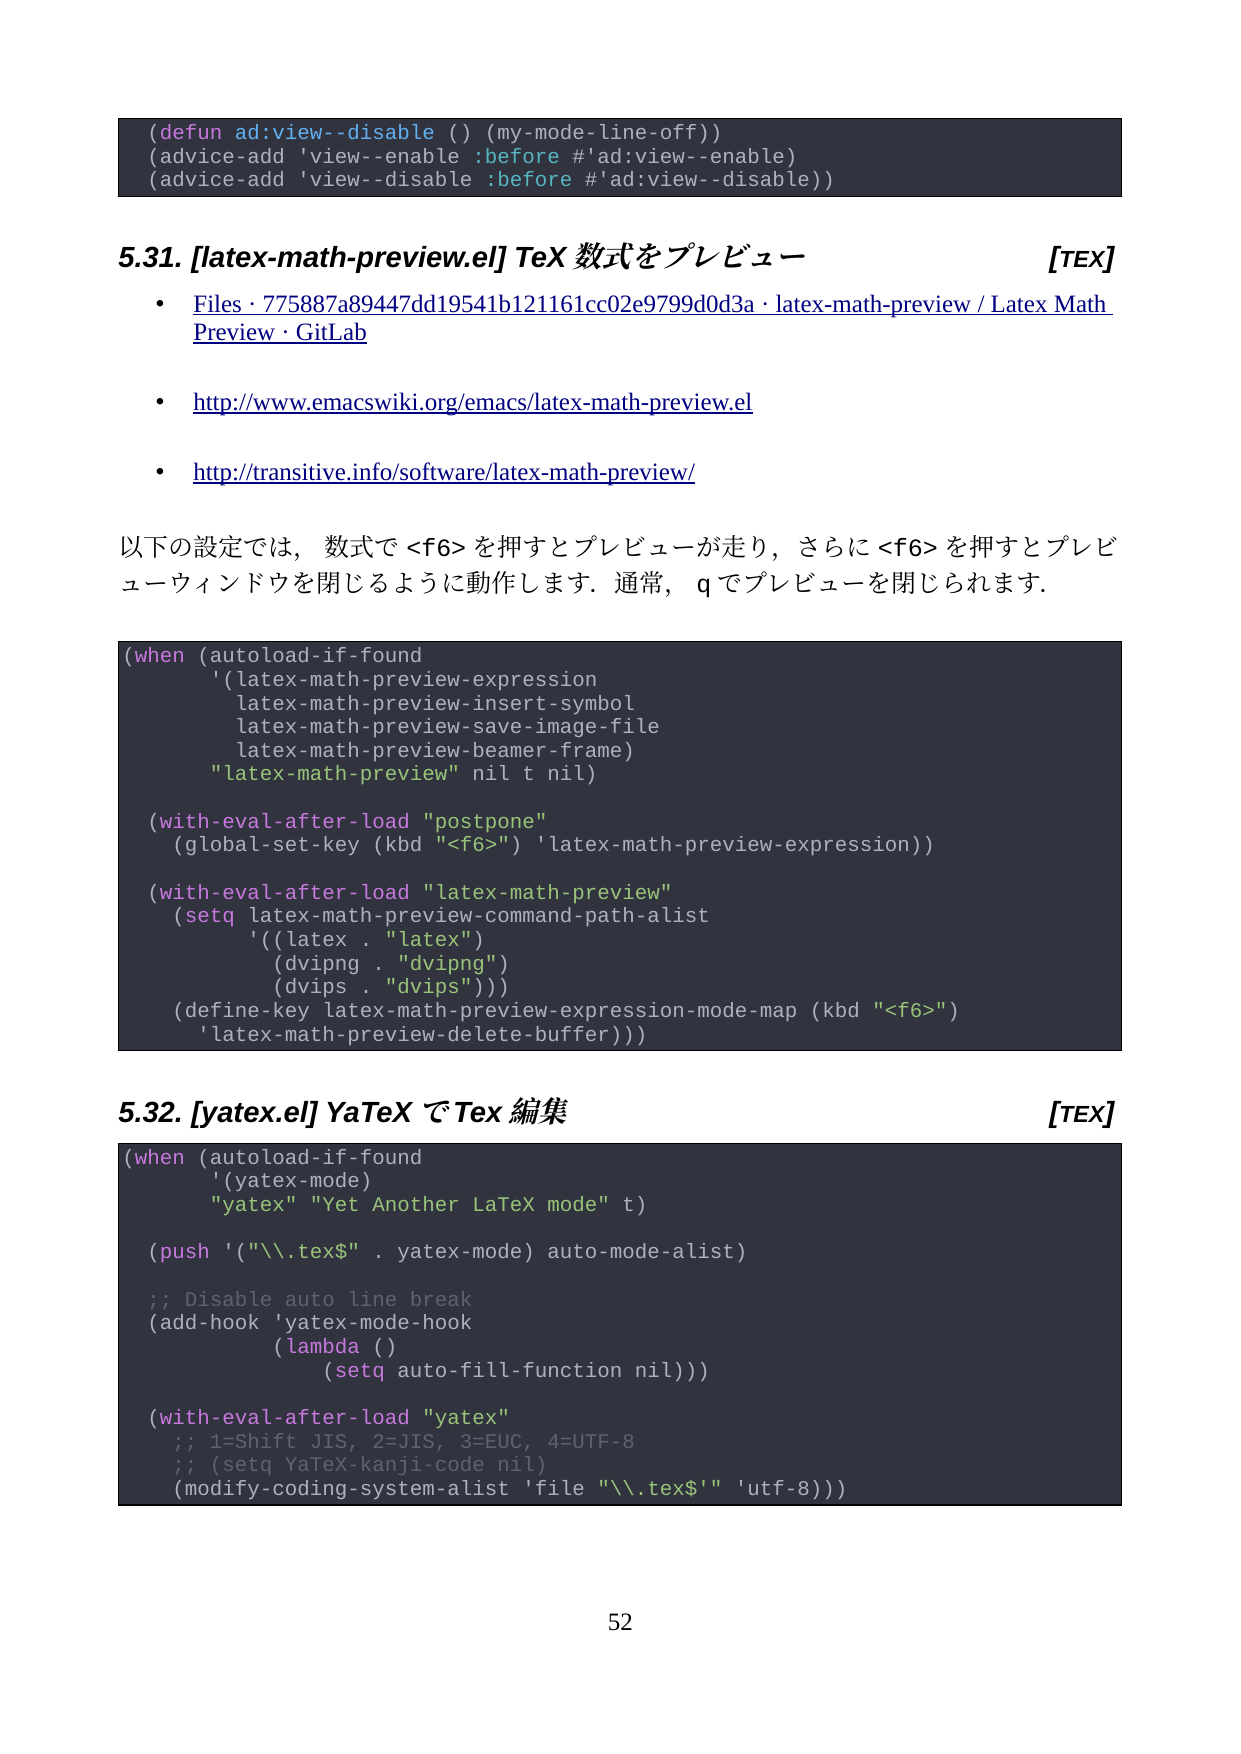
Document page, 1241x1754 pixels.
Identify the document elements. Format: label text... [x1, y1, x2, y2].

list http://transitive.info/software/latex-math-preview/ [156, 457, 1122, 515]
text (with-eval-after-load "yatex" [119, 1403, 1121, 1427]
text latex-math-preview-beamer-frame) [119, 736, 1121, 759]
text (with-eval-after-load "postpone" [119, 807, 1121, 830]
text 'latex-math-preview-delete-buffer))) [119, 1019, 1121, 1050]
text 以下の設定では， 数式で <f6> を押すとプレビューが走り，さらに <f6> を押すとプレビューウィンドウを閉じるように動作します．通常， q でプレビューを閉じられます． [118, 527, 1122, 629]
text (advice-add 'view--enable :before #'ad:view--enable) [119, 142, 1121, 165]
list http://www.emacswiki.org/emacs/latex-math-preview.el [156, 387, 1122, 445]
text (modify-coding-system-alist 'file "\\.tex$'" 'utf-8))) [119, 1474, 1121, 1504]
text '(yatex-mode) [119, 1167, 1121, 1190]
text (define-key latex-math-preview-expression-mode-map (kbd "<f6>") [119, 996, 1121, 1019]
subtitle [latex-math-preview.el] TeX数式をプレビュー [tex] [118, 234, 1122, 276]
text (add-hook 'yatex-mode-hook [119, 1308, 1121, 1332]
text '(latex-math-preview-expression [119, 665, 1121, 688]
text "latex-math-preview" nil t nil) [119, 759, 1121, 783]
text ;; Disable auto line break [119, 1285, 1121, 1308]
text latex-math-preview-save-image-file [119, 712, 1121, 736]
text latex-math-preview-insert-symbol [119, 688, 1121, 712]
text (dvipng . "dvipng") [119, 949, 1121, 972]
text (global-set-key (kbd "<f6>") 'latex-math-preview-expression)) [119, 830, 1121, 854]
text (when (autoload-if-found [119, 1144, 1121, 1167]
text (setq latex-math-preview-command-path-alist [119, 901, 1121, 925]
text (lambda () [119, 1332, 1121, 1356]
text (with-eval-after-load "latex-math-preview" [119, 878, 1121, 901]
text ;; 1=Shift JIS, 2=JIS, 3=EUC, 4=UTF-8 [119, 1427, 1121, 1450]
text (advice-add 'view--disable :before #'ad:view--disable)) [119, 165, 1121, 196]
text (push '("\\.tex$" . yatex-mode) auto-mode-alist) [119, 1237, 1121, 1261]
text (when (autoload-if-found [119, 642, 1121, 665]
text (defun ad:view--disable () (my-mode-line-off)) [119, 119, 1121, 142]
text (dvips . "dvips"))) [119, 972, 1121, 996]
text '((latex . "latex") [119, 925, 1121, 949]
text ;; (setq YaTeX-kanji-code nil) [119, 1450, 1121, 1474]
text (setq auto-fill-function nil))) [119, 1356, 1121, 1379]
subtitle [yatex.el] YaTeXでTex編集 [tex] [118, 1088, 1122, 1130]
text "yatex" "Yet Another LaTeX mode" t) [119, 1190, 1121, 1214]
list Files · 775887a89447dd19541b121161cc02e9799d0d3a · latex-math-preview / Latex Math Preview · GitLab [156, 289, 1122, 375]
